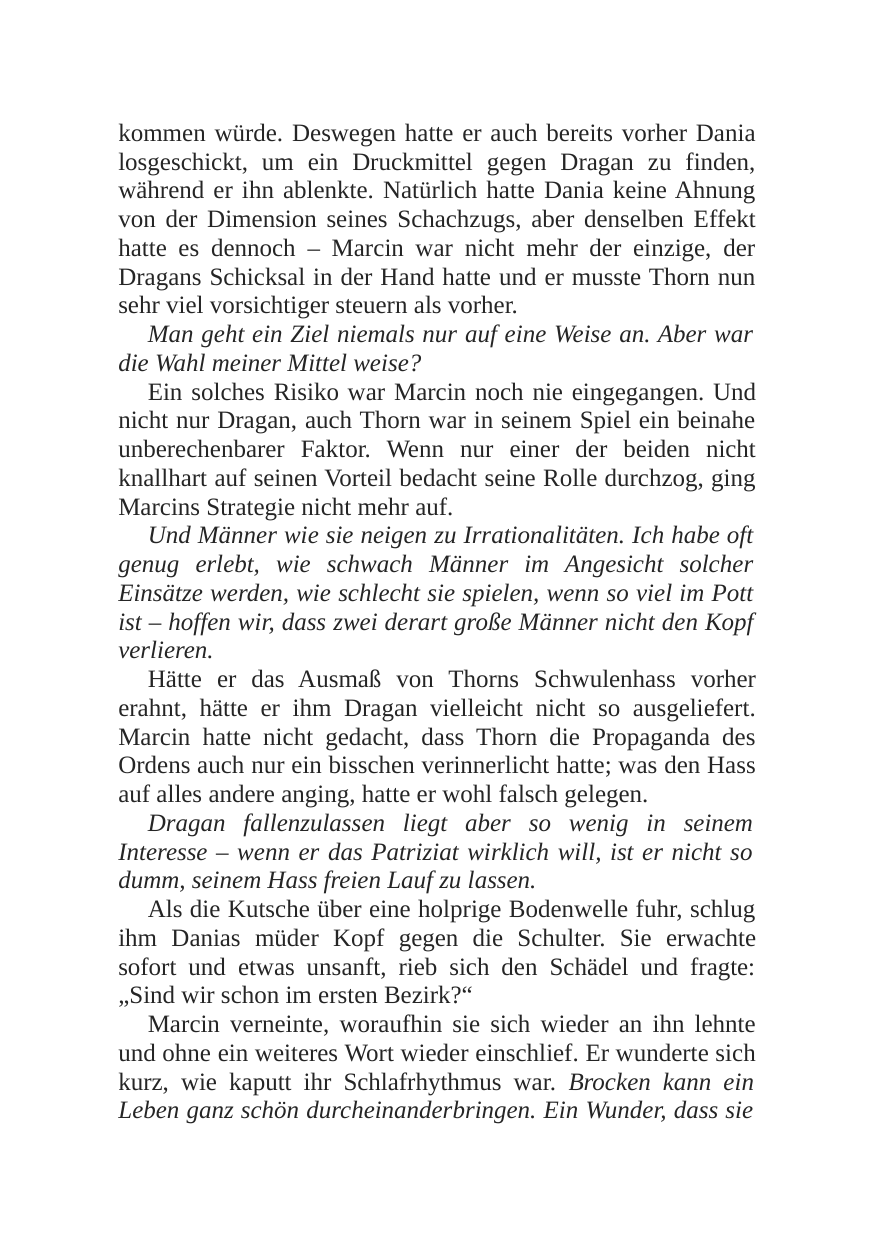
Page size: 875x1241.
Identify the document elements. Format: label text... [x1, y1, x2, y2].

text Man geht ein Ziel niemals nur auf eine Weise an. Aber war die Wahl meiner Mittel weise? [118, 319, 756, 377]
text Marcin verneinte, woraufhin sie sich wieder an ihn lehnte und ohne ein weiteres Wort wieder einschlief. Er wunderte sich kurz, wie kaputt ihr Schlafrhythmus war. Brocken kann ein Leben ganz schön durcheinanderbringen. Ein Wunder, dass sie [118, 1009, 756, 1124]
text Und Männer wie sie neigen zu Irrationalitäten. Ich habe oft genug erlebt, wie schwach Männer im Angesicht solcher Einsätze werden, wie schlecht sie spielen, wenn so viel im Pott ist – hoffen wir, dass zwei derart große Männer nicht den Kopf verlieren. [118, 521, 756, 664]
text Hätte er das Ausmaß von Thorns Schwulenhass vorher erahnt, hätte er ihm Dragan vielleicht nicht so ausgeliefert. Marcin hatte nicht gedacht, dass Thorn die Propaganda des Ordens auch nur ein bisschen verinnerlicht hatte; was den Hass auf alles andere anging, hatte er wohl falsch gelegen. [118, 664, 756, 808]
text Ein solches Risiko war Marcin noch nie eingegangen. Und nicht nur Dragan, auch Thorn war in seinem Spiel ein beinahe unberechenbarer Faktor. Wenn nur einer der beiden nicht knallhart auf seinen Vorteil bedacht seine Rolle durchzog, ging Marcins Strategie nicht mehr auf. [118, 377, 756, 521]
text kommen würde. Deswegen hatte er auch bereits vorher Dania losgeschickt, um ein Druckmittel gegen Dragan zu finden, während er ihn ablenkte. Natürlich hatte Dania keine Ahnung von der Dimension seines Schachzugs, aber denselben Effekt hatte es dennoch – Marcin war nicht mehr der einzige, der Dragans Schicksal in der Hand hatte und er musste Thorn nun sehr viel vorsichtiger steuern als vorher. [118, 118, 756, 319]
text Dragan fallenzulassen liegt aber so wenig in seinem Interesse – wenn er das Patriziat wirklich will, ist er nicht so dumm, seinem Hass freien Lauf zu lassen. [118, 808, 756, 894]
text Als die Kutsche über eine holprige Bodenwelle fuhr, schlug ihm Danias müder Kopf gegen die Schulter. Sie erwachte sofort und etwas unsanft, rieb sich den Schädel und fragte: „Sind wir schon im ersten Bezirk?“ [118, 894, 756, 1009]
